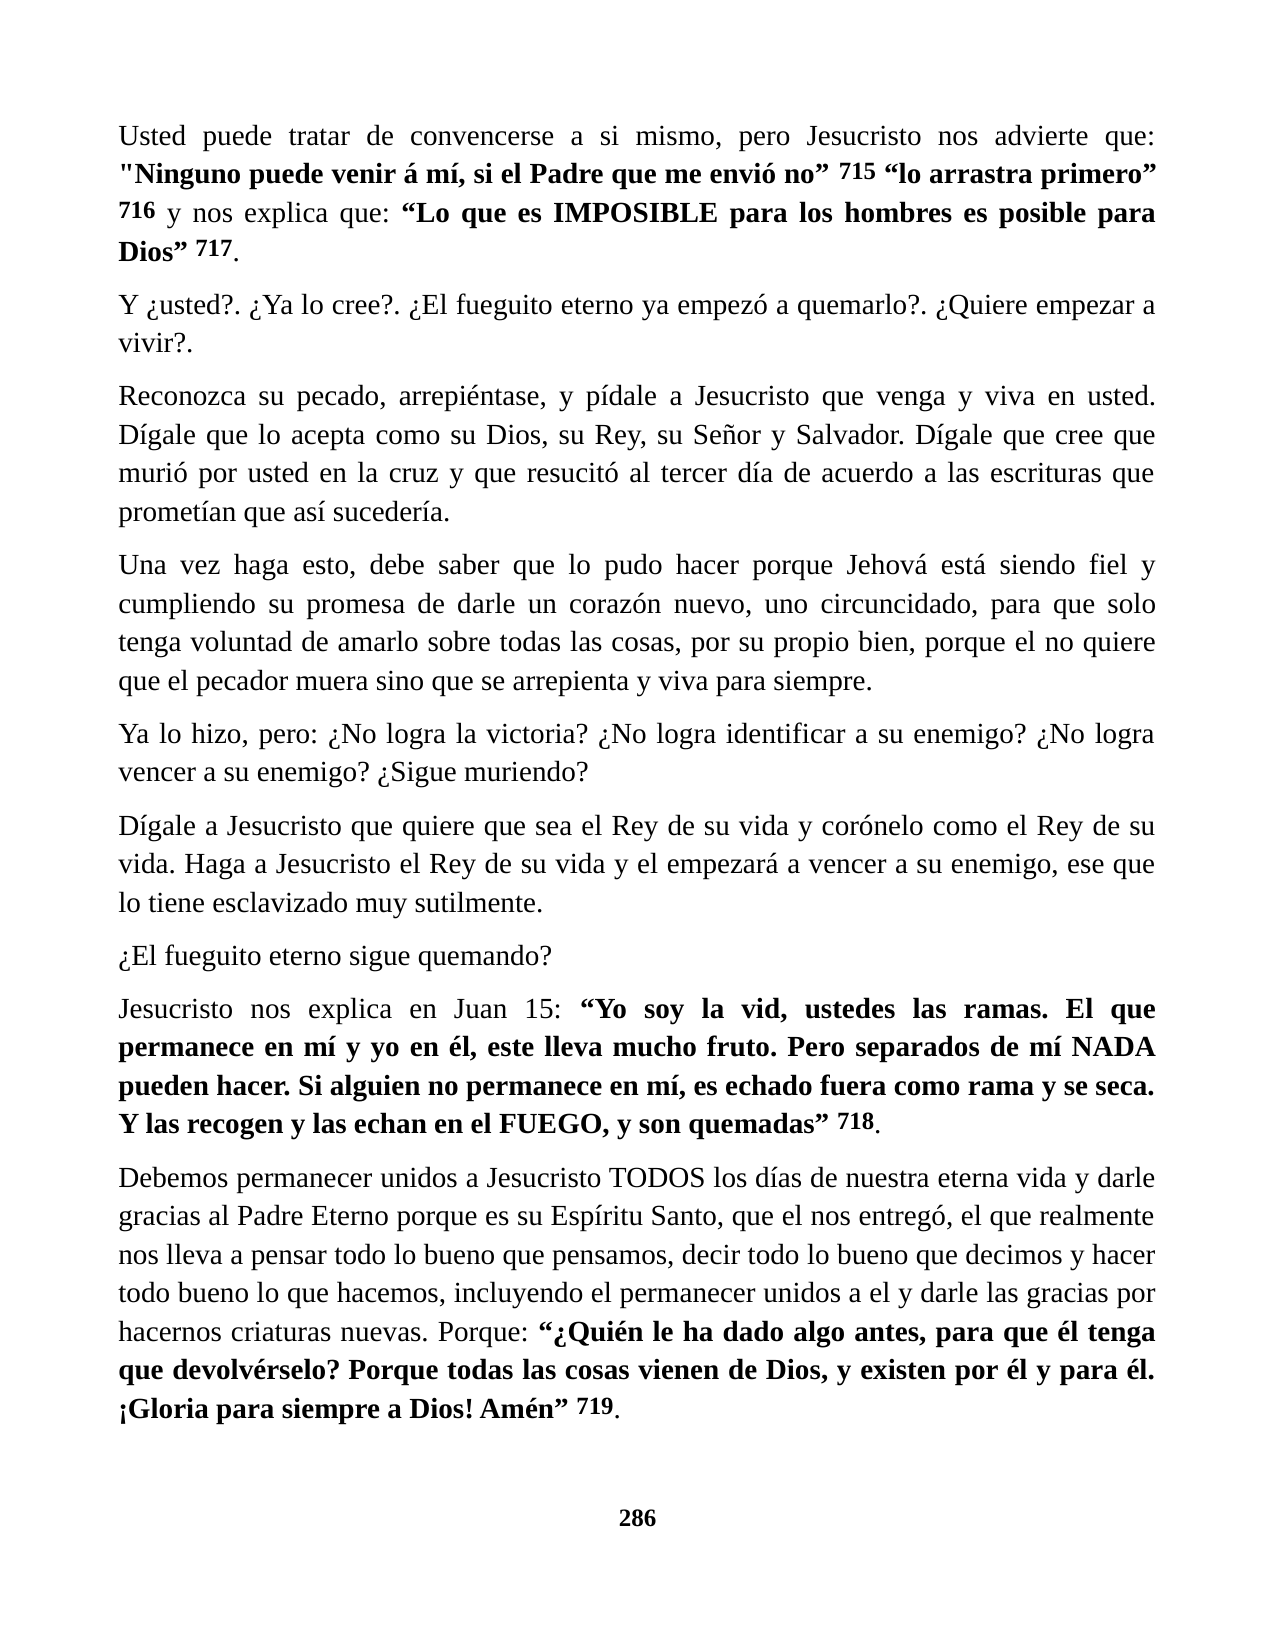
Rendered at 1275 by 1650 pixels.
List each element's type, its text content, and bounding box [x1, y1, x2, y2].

text Y ¿usted?. ¿Ya lo cree?. ¿El fueguito eterno ya empezó a quemarlo?. ¿Quiere empezar a vivir?. [118, 287, 1157, 359]
text Ya lo hizo, pero: ¿No logra la victoria? ¿No logra identificar a su enemigo? ¿No logra vencer a su enemigo? ¿Sigue muriendo? [118, 716, 1157, 788]
text Jesucristo nos explica en Juan 15: “Yo soy la vid, ustedes las ramas. El que permanece en mí y yo en él, este lleva mucho fruto. Pero separados de mí NADA pueden hacer. Si alguien no permanece en mí, es echado fuera como rama y se seca. Y las recogen y las echan en el FUEGO, y son quemadas” . [118, 991, 1157, 1140]
text ¿El fueguito eterno sigue quemando? [118, 938, 1157, 971]
text Dígale a Jesucristo que quiere que sea el Rey de su vida y corónelo como el Rey de su vida. Haga a Jesucristo el Rey de su vida y el empezará a vencer a su enemigo, ese que lo tiene esclavizado muy sutilmente. [118, 808, 1157, 918]
text Reconozca su pecado, arrepiéntase, y pídale a Jesucristo que venga y viva en usted. Dígale que lo acepta como su Dios, su Rey, su Señor y Salvador. Dígale que cree que murió por usted en la cruz y que resucitó al tercer día de acuerdo a las escrituras que prometían que así sucedería. [118, 378, 1157, 528]
text Debemos permanecer unidos a Jesucristo TODOS los días de nuestra eterna vida y darle gracias al Padre Eterno porque es su Espíritu Santo, que el nos entregó, el que realmente nos lleva a pensar todo lo bueno que pensamos, decir todo lo bueno que decimos y hacer todo bueno lo que hacemos, incluyendo el permanecer unidos a el y darle las gracias por hacernos criaturas nuevas. Porque: “¿Quién le ha dado algo antes, para que él tenga que devolvérselo? Porque todas las cosas vienen de Dios, y existen por él y para él. ¡Gloria para siempre a Dios! Amén” . [118, 1160, 1157, 1424]
text Una vez haga esto, debe saber que lo pudo hacer porque Jehová está siendo fiel y cumpliendo su promesa de darle un corazón nuevo, uno circuncidado, para que solo tenga voluntad de amarlo sobre todas las cosas, por su propio bien, porque el no quiere que el pecador muera sino que se arrepienta y viva para siempre. [118, 547, 1157, 696]
text Usted puede tratar de convencerse a si mismo, pero Jesucristo nos advierte que: "Ninguno puede venir á mí, si el Padre que me envió no” “lo arrastra primero” y nos explica que: “Lo que es IMPOSIBLE para los hombres es posible para Dios” . [118, 118, 1157, 267]
